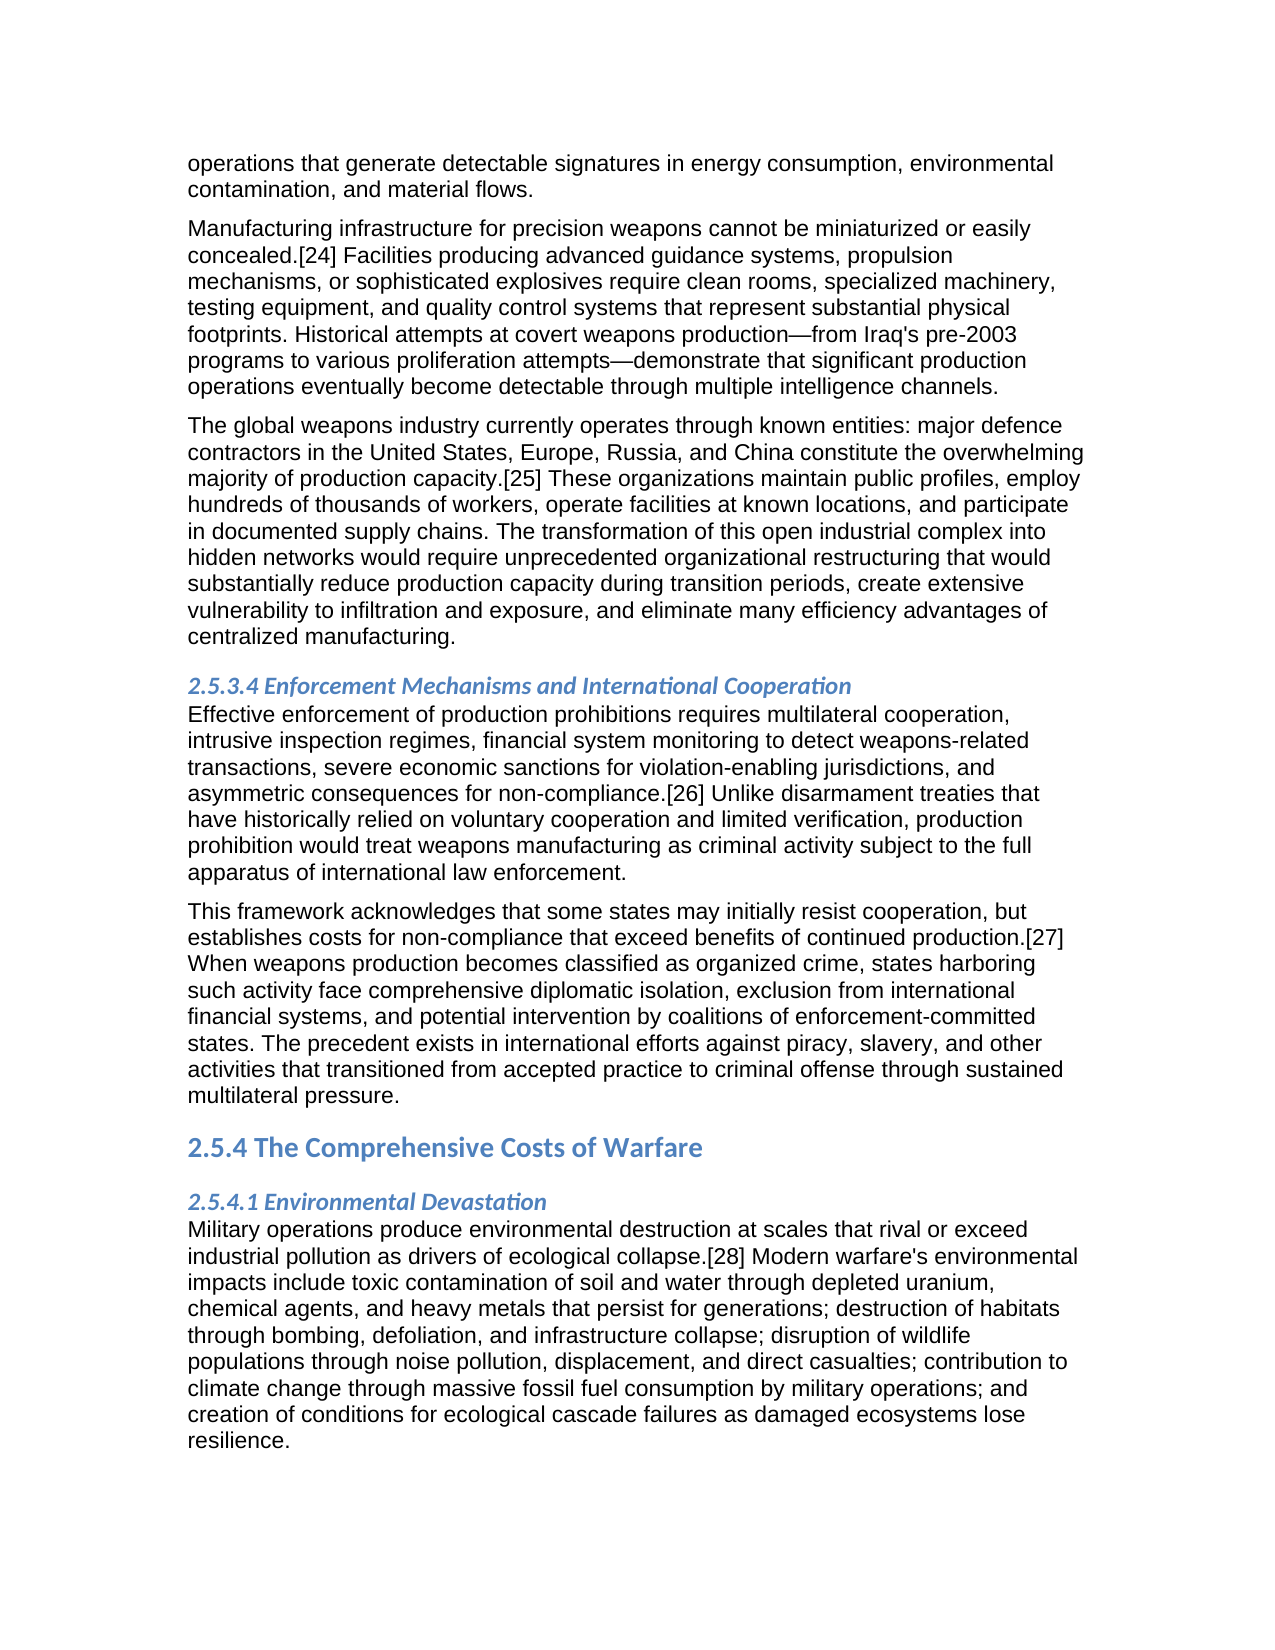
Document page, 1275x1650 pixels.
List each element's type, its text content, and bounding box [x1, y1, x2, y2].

text Manufacturing infrastructure for precision weapons cannot be miniaturized or easily concealed.[24] Facilities producing advanced guidance systems, propulsion mechanisms, or sophisticated explosives require clean rooms, specialized machinery, testing equipment, and quality control systems that represent substantial physical footprints. Historical attempts at covert weapons production—from Iraq's pre-2003 programs to various proliferation attempts—demonstrate that significant production operations eventually become detectable through multiple intelligence channels. [187, 215, 1087, 400]
text This framework acknowledges that some states may initially resist cooperation, but establishes costs for non-compliance that exceed benefits of continued production.[27] When weapons production becomes classified as organized crime, states harboring such activity face comprehensive diplomatic isolation, exclusion from international financial systems, and potential intervention by coalitions of enforcement-committed states. The precedent exists in international efforts against piracy, slavery, and other activities that transitioned from accepted practice to criminal offense through sustained multilateral pressure. [187, 898, 1087, 1108]
subtitle 2.5.4 The Comprehensive Costs of Warfare [187, 1129, 1087, 1165]
text Military operations produce environmental destruction at scales that rival or exceed industrial pollution as drivers of ecological collapse.[28] Modern warfare's environmental impacts include toxic contamination of soil and water through depleted uranium, chemical agents, and heavy metals that persist for generations; destruction of habitats through bombing, defoliation, and infrastructure collapse; disruption of wildlife populations through noise pollution, displacement, and direct casualties; contribution to climate change through massive fossil fuel consumption by military operations; and creation of conditions for ecological cascade failures as damaged ecosystems lose resilience. [187, 1216, 1087, 1453]
subtitle 2.5.4.1 Environmental Devastation [187, 1186, 1087, 1216]
subtitle 2.5.3.4 Enforcement Mechanisms and International Cooperation [187, 670, 1087, 701]
text operations that generate detectable signatures in energy consumption, environmental contamination, and material flows. [187, 150, 1087, 203]
text Effective enforcement of production prohibitions requires multilateral cooperation, intrusive inspection regimes, financial system monitoring to detect weapons-related transactions, severe economic sanctions for violation-enabling jurisdictions, and asymmetric consequences for non-compliance.[26] Unlike disarmament treaties that have historically relied on voluntary cooperation and limited verification, production prohibition would treat weapons manufacturing as criminal activity subject to the full apparatus of international law enforcement. [187, 701, 1087, 885]
text The global weapons industry currently operates through known entities: major defence contractors in the United States, Europe, Russia, and China constitute the overwhelming majority of production capacity.[25] These organizations maintain public profiles, employ hundreds of thousands of workers, operate facilities at known locations, and participate in documented supply chains. The transformation of this open industrial complex into hidden networks would require unprecedented organizational restructuring that would substantially reduce production capacity during transition periods, create extensive vulnerability to infiltration and exposure, and eliminate many efficiency advantages of centralized manufacturing. [187, 412, 1087, 649]
